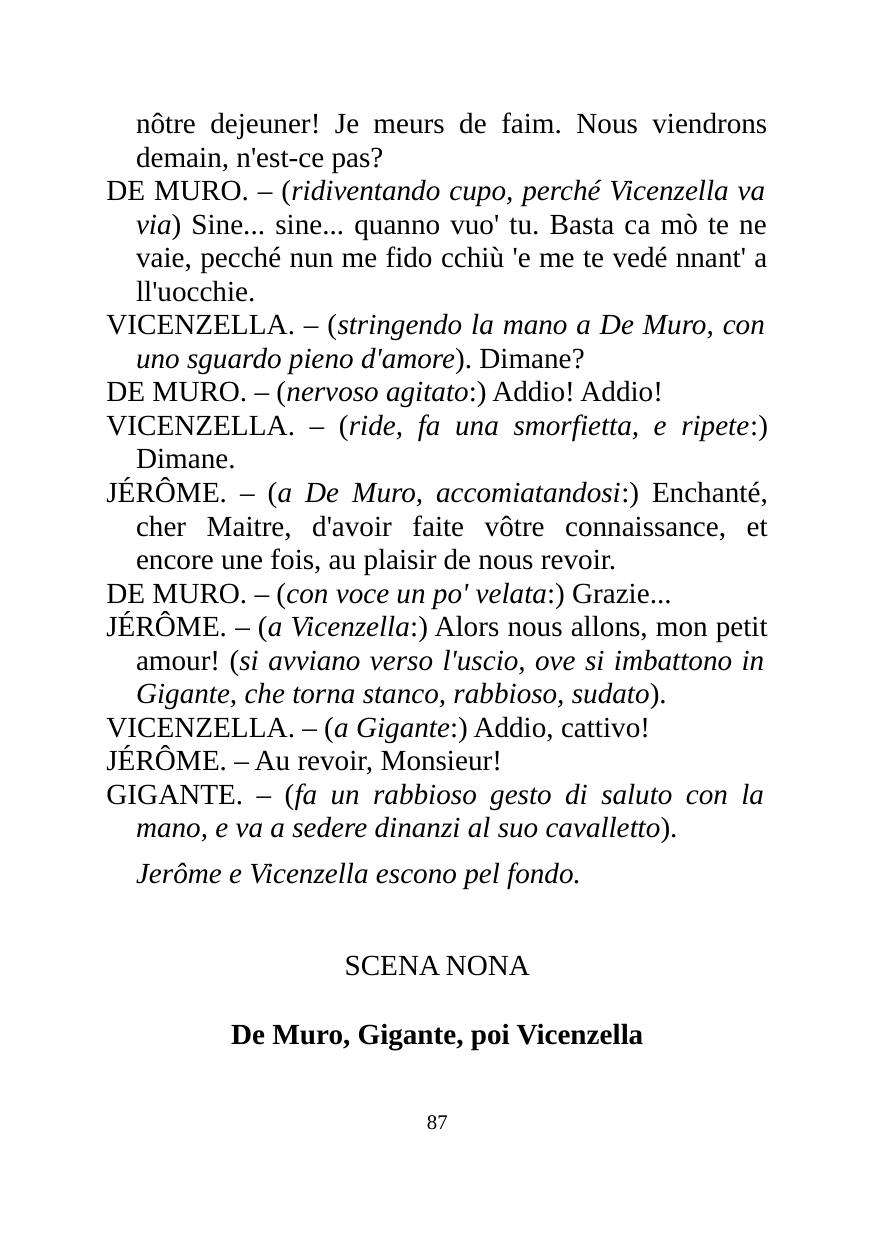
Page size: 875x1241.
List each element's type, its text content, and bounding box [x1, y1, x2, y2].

text DE MURO. – (ridiventando cupo, perché Vicenzella va via) Sine... sine... quanno vuo' tu. Basta ca mò te ne vaie, pecché nun me fido cchiù 'e me te vedé nnant' a ll'uocchie. [106, 173, 768, 307]
text De Muro, Gigante, poi Vicenzella [106, 1017, 768, 1051]
subtitle SCENA NONA [106, 948, 768, 982]
text JÉRÔME. – (a Vicenzella:) Alors nous allons, mon petit amour! (si avviano verso l'uscio, ove si imbattono in Gigante, che torna stanco, rabbioso, sudato). [106, 609, 768, 710]
text VICENZELLA. – (ride, fa una smorfietta, e ripete:) Dimane. [106, 408, 768, 475]
text nôtre dejeuner! Je meurs de faim. Nous viendrons demain, n'est-ce pas? [106, 106, 768, 173]
text GIGANTE. – (fa un rabbioso gesto di saluto con la mano, e va a sedere dinanzi al suo cavalletto). [106, 777, 768, 844]
text JÉRÔME. – (a De Muro, accomiatandosi:) Enchanté, cher Maitre, d'avoir faite vôtre connaissance, et encore une fois, au plaisir de nous revoir. [106, 475, 768, 576]
text DE MURO. – (con voce un po' velata:) Grazie... [106, 576, 768, 609]
text VICENZELLA. – (stringendo la mano a De Muro, con uno sguardo pieno d'amore). Dimane? [106, 307, 768, 374]
text Jerôme e Vicenzella escono pel fondo. [106, 856, 768, 889]
text JÉRÔME. – Au revoir, Monsieur! [106, 743, 768, 777]
text DE MURO. – (nervoso agitato:) Addio! Addio! [106, 374, 768, 408]
text VICENZELLA. – (a Gigante:) Addio, cattivo! [106, 710, 768, 743]
